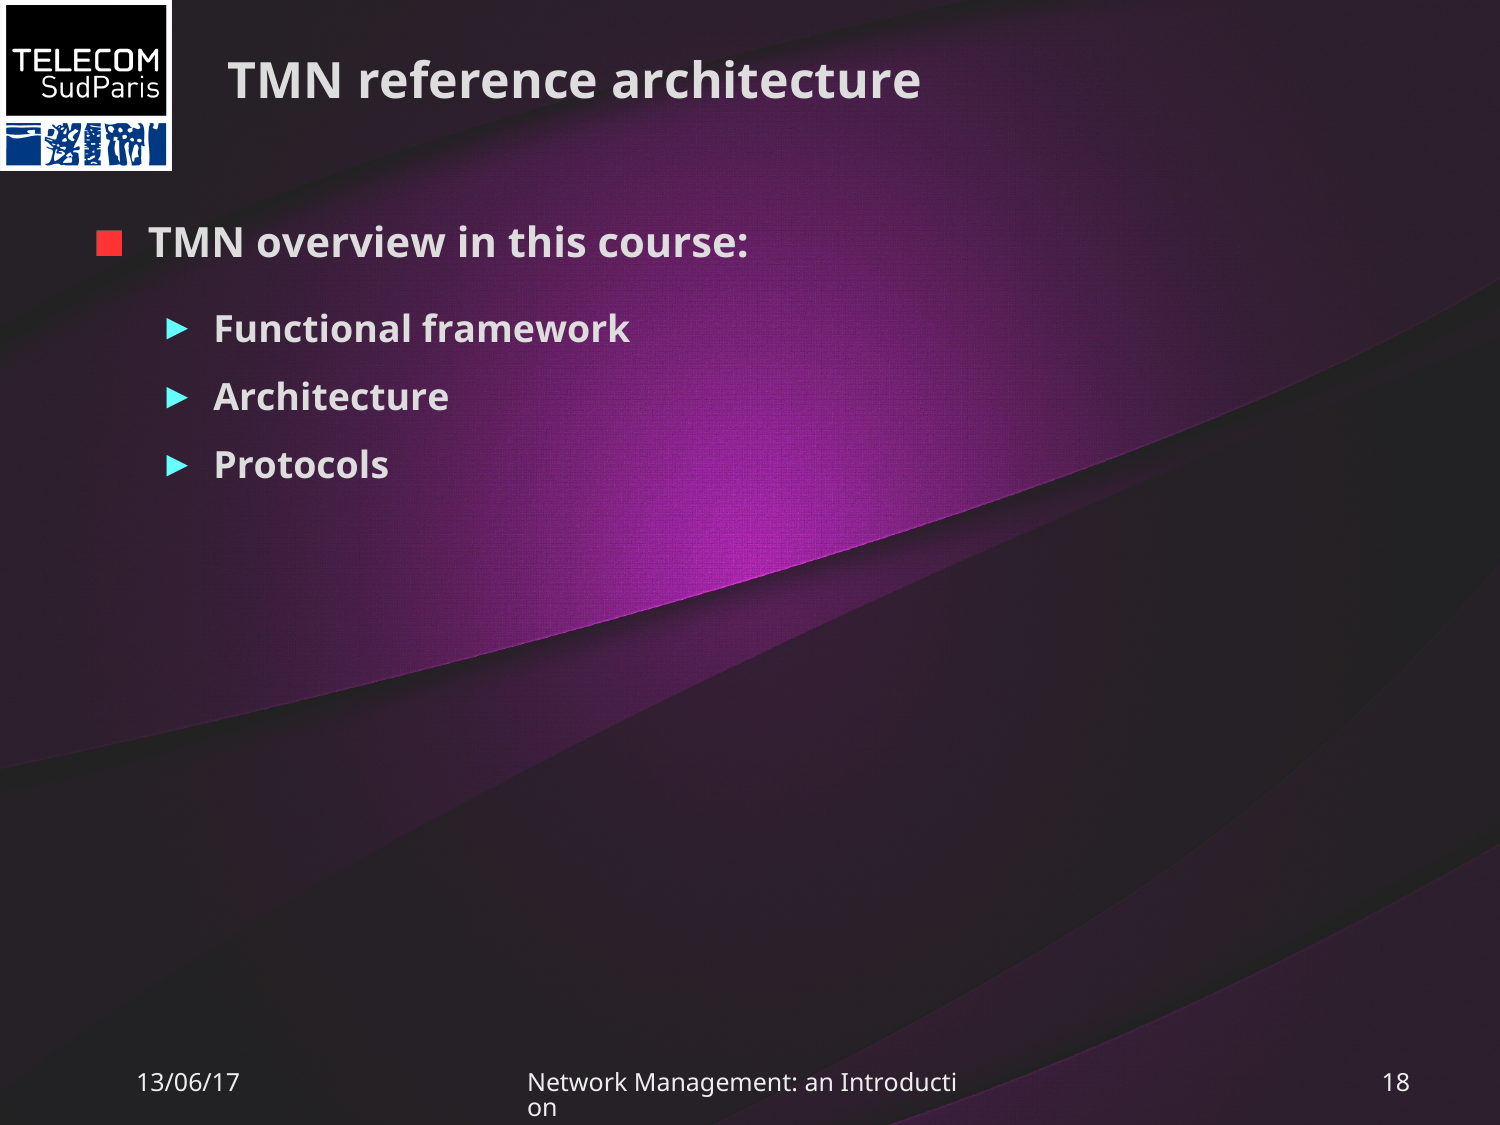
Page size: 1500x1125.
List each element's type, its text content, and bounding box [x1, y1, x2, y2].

title TMN reference architecture [212, 19, 1406, 138]
picture [0, 0, 1500, 1125]
list TMN overview in this course: Functional framework Architecture Protocols [76, 207, 1427, 977]
